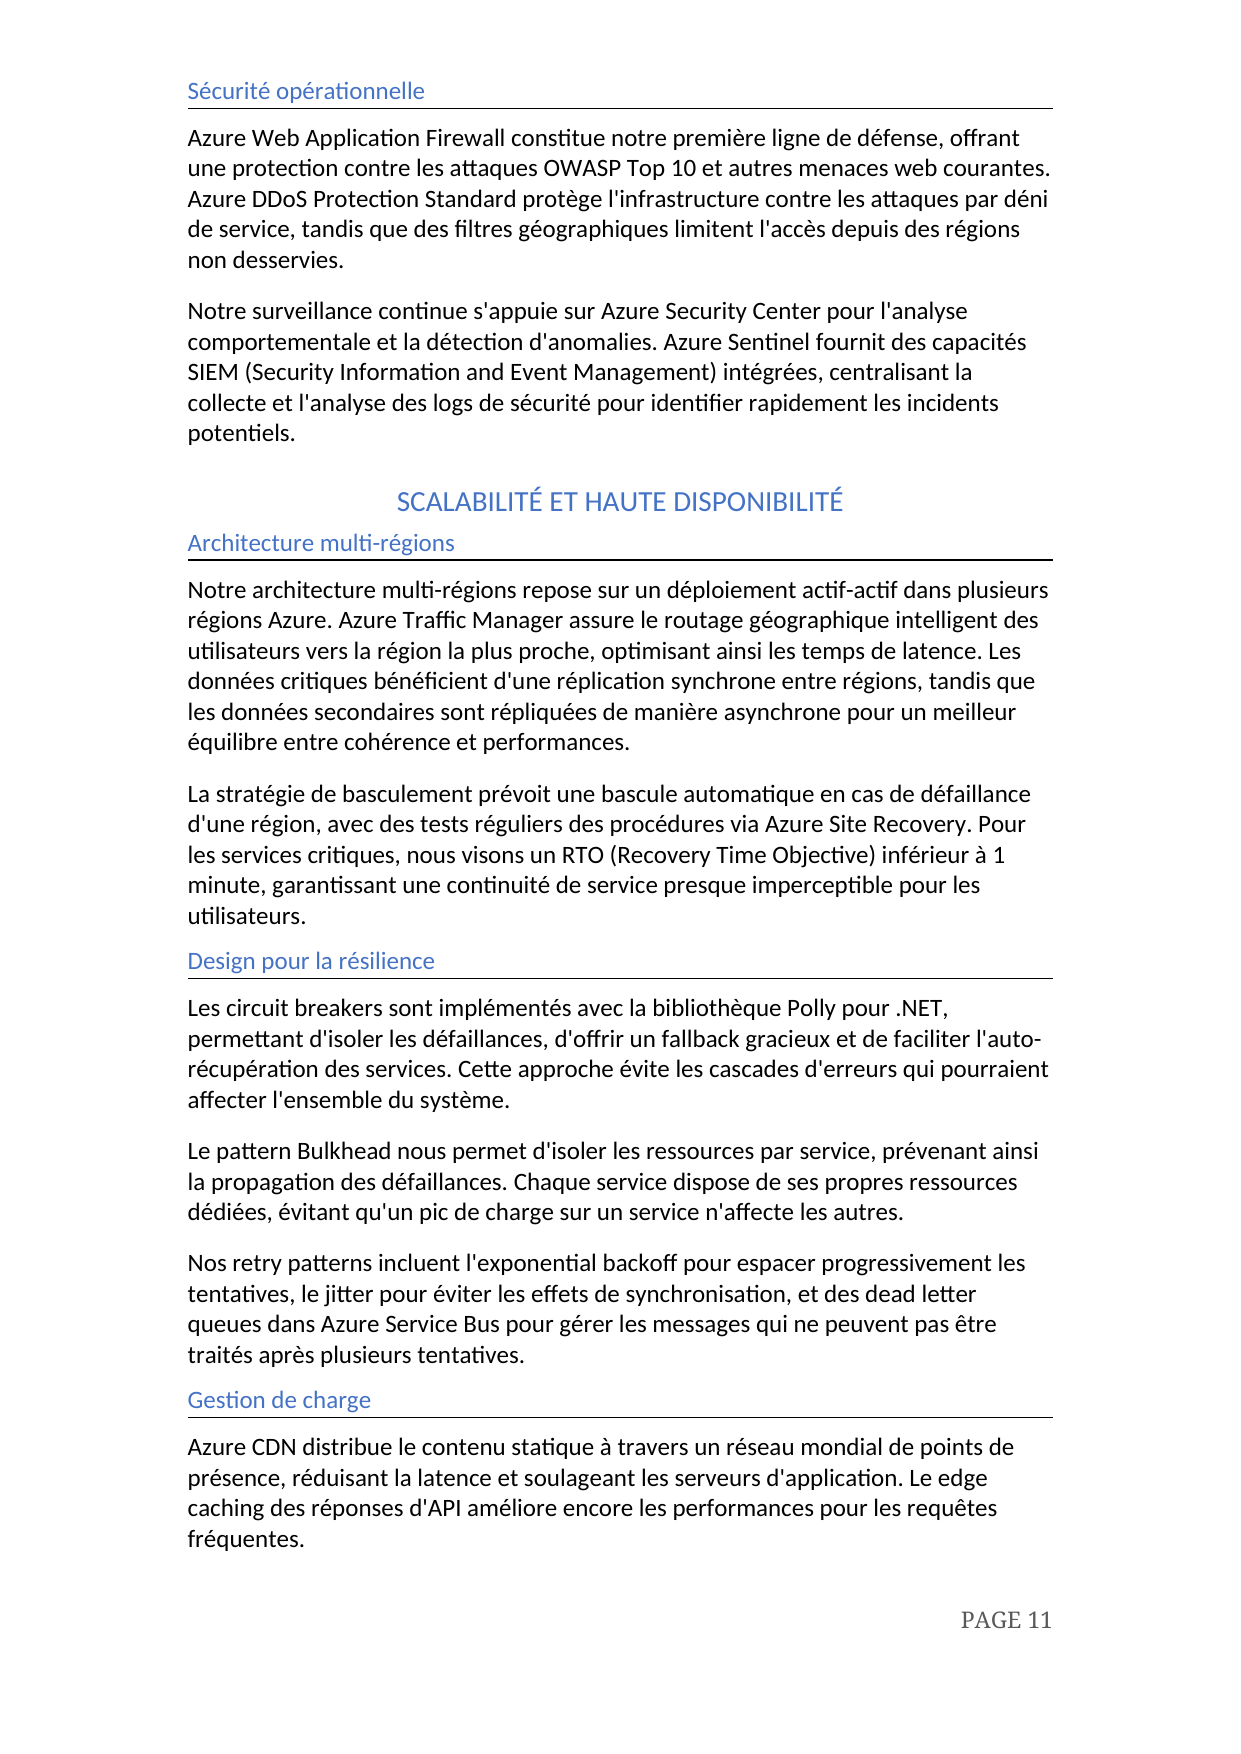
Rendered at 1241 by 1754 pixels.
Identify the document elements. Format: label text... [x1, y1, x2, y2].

text Notre architecture multi-régions repose sur un déploiement actif-actif dans plusieurs régions Azure. Azure Traffic Manager assure le routage géographique intelligent des utilisateurs vers la région la plus proche, optimisant ainsi les temps de latence. Les données critiques bénéficient d'une réplication synchrone entre régions, tandis que les données secondaires sont répliquées de manière asynchrone pour un meilleur équilibre entre cohérence et performances. [187, 574, 1053, 757]
text Notre surveillance continue s'appuie sur Azure Security Center pour l'analyse comportementale et la détection d'anomalies. Azure Sentinel fournit des capacités SIEM (Security Information and Event Management) intégrées, centralisant la collecte et l'analyse des logs de sécurité pour identifier rapidement les incidents potentiels. [187, 296, 1053, 448]
subtitle Scalabilité et haute disponibilité [187, 483, 1053, 519]
subtitle Sécurité opérationnelle [187, 75, 1053, 109]
text Azure CDN distribue le contenu statique à travers un réseau mondial de points de présence, réduisant la latence et soulageant les serveurs d'application. Le edge caching des réponses d'API améliore encore les performances pour les requêtes fréquentes. [187, 1431, 1053, 1553]
text Nos retry patterns incluent l'exponential backoff pour espacer progressivement les tentatives, le jitter pour éviter les effets de synchronisation, et des dead letter queues dans Azure Service Bus pour gérer les messages qui ne peuvent pas être traités après plusieurs tentatives. [187, 1247, 1053, 1369]
text Les circuit breakers sont implémentés avec la bibliothèque Polly pour .NET, permettant d'isoler les défaillances, d'offrir un fallback gracieux et de faciliter l'auto-récupération des services. Cette approche évite les cascades d'erreurs qui pourraient affecter l'ensemble du système. [187, 992, 1053, 1114]
text Le pattern Bulkhead nous permet d'isoler les ressources par service, prévenant ainsi la propagation des défaillances. Chaque service dispose de ses propres ressources dédiées, évitant qu'un pic de charge sur un service n'affecte les autres. [187, 1135, 1053, 1227]
subtitle Architecture multi-régions [187, 527, 1053, 561]
subtitle Gestion de charge [187, 1384, 1053, 1418]
text La stratégie de basculement prévoit une bascule automatique en cas de défaillance d'une région, avec des tests réguliers des procédures via Azure Site Recovery. Pour les services critiques, nous visons un RTO (Recovery Time Objective) inférieur à 1 minute, garantissant une continuité de service presque imperceptible pour les utilisateurs. [187, 778, 1053, 931]
subtitle Design pour la résilience [187, 945, 1053, 979]
text Azure Web Application Firewall constitue notre première ligne de défense, offrant une protection contre les attaques OWASP Top 10 et autres menaces web courantes. Azure DDoS Protection Standard protège l'infrastructure contre les attaques par déni de service, tandis que des filtres géographiques limitent l'accès depuis des régions non desservies. [187, 122, 1053, 275]
